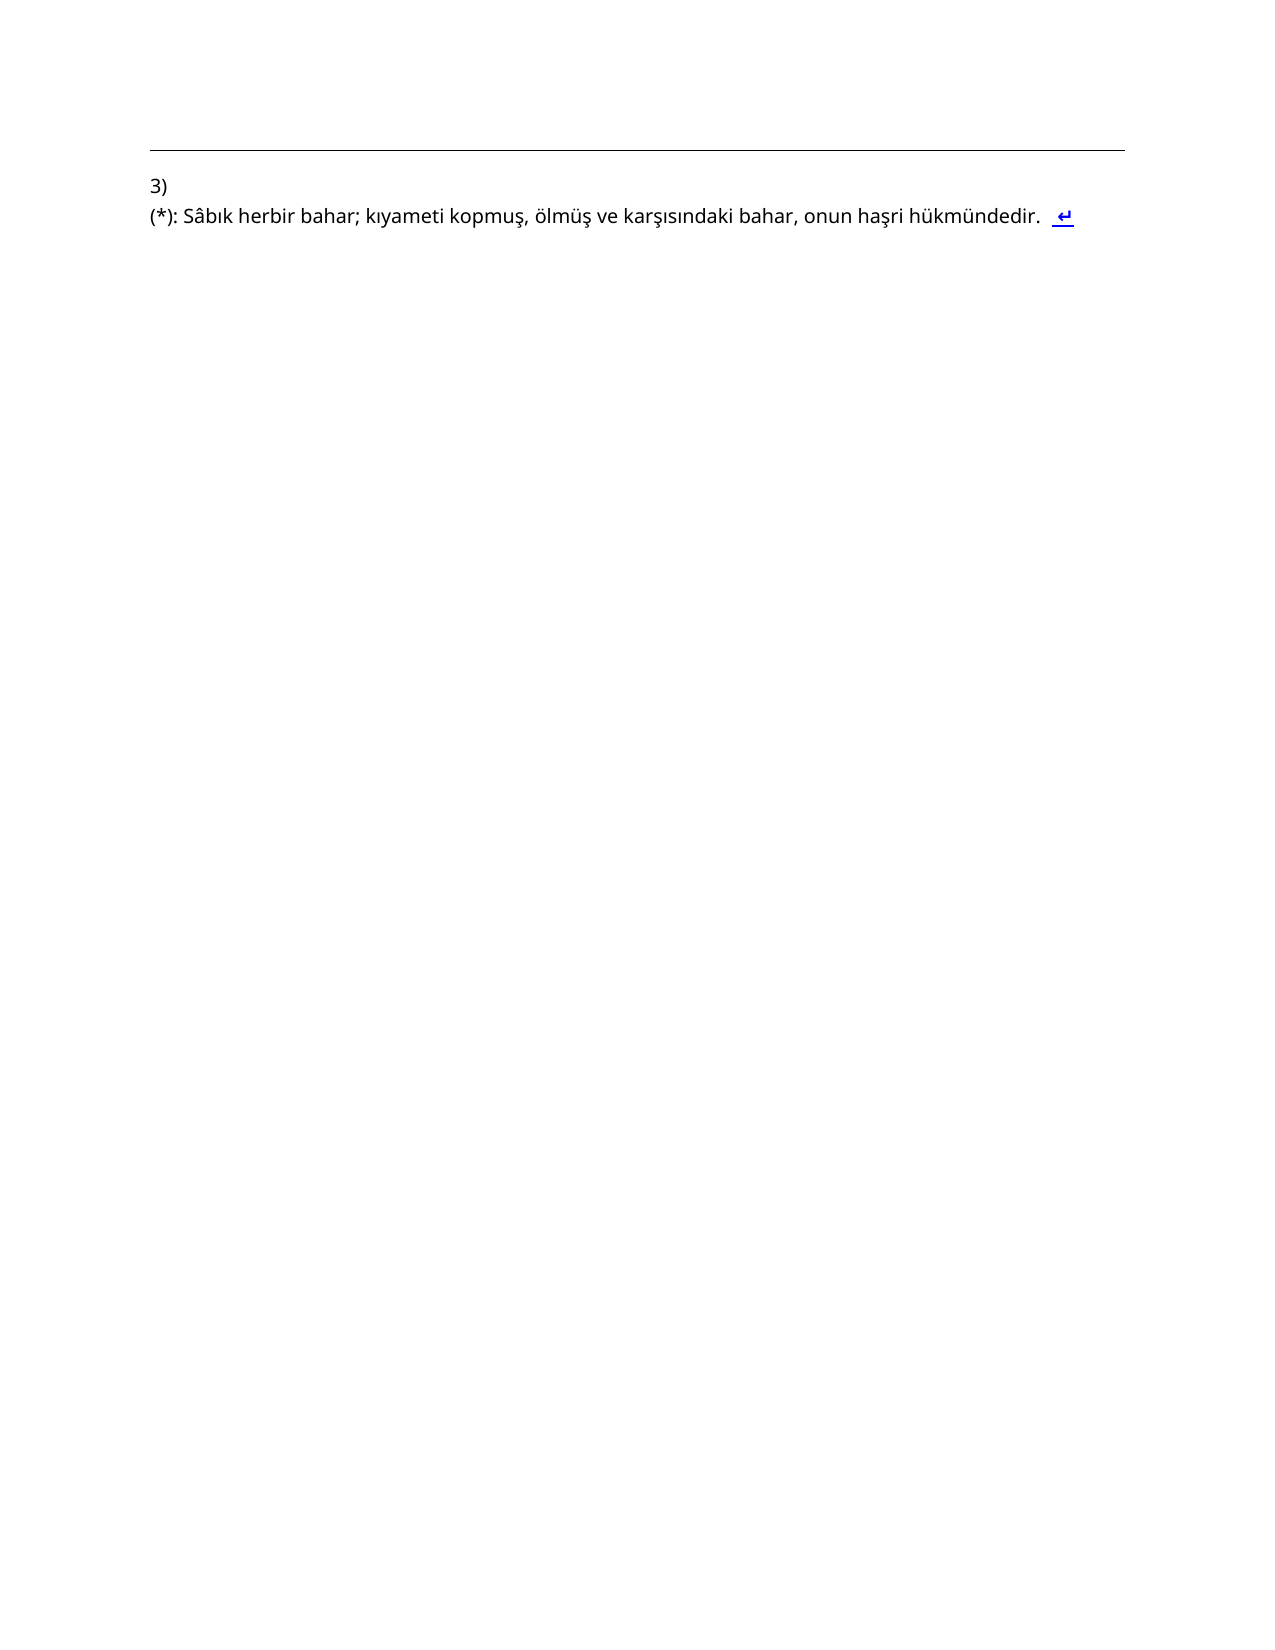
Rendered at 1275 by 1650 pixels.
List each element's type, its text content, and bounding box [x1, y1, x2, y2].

text (*): Sâbık herbir bahar; kıyameti kopmuş, ölmüş ve karşısındaki bahar, onun haşri hükmündedir. ↵ [150, 199, 1125, 229]
text 3) [150, 151, 1125, 199]
